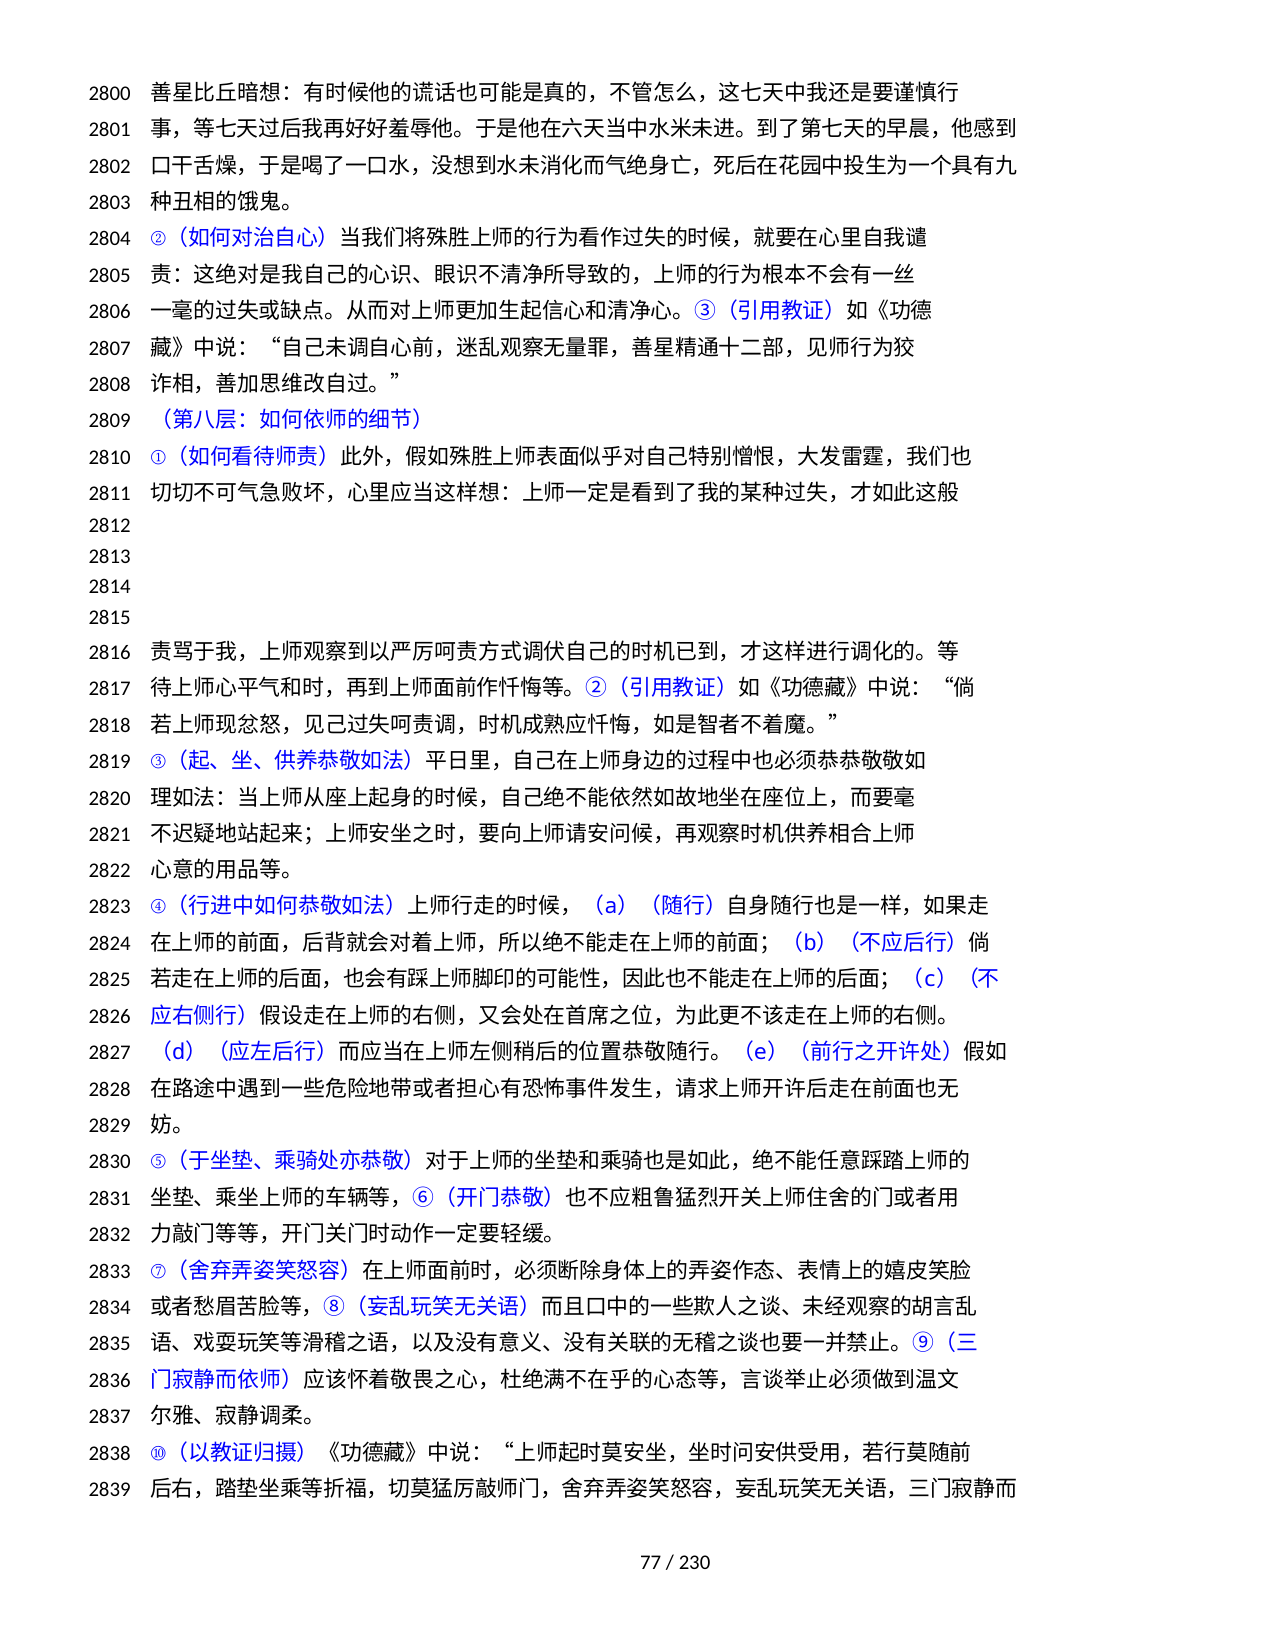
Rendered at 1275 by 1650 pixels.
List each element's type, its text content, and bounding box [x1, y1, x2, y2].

text 妨。 [150, 1107, 1200, 1139]
text ⑦（舍弃弄姿笑怒容）在上师面前时，必须断除身体上的弄姿作态、表情上的嬉皮笑脸 [150, 1253, 1200, 1284]
text 诈相，善加思维改自过。” [150, 366, 1200, 398]
text 责骂于我，上师观察到以严厉呵责方式调伏自己的时机已到，才这样进行调化的。等 [150, 634, 1200, 666]
text 善星比丘暗想：有时候他的谎话也可能是真的，不管怎么，这七天中我还是要谨慎行 [150, 75, 1200, 107]
text 后右，踏垫坐乘等折福，切莫猛厉敲师门，舍弃弄姿笑怒容，妄乱玩笑无关语，三门寂静而 [150, 1471, 1200, 1503]
text 若走在上师的后面，也会有踩上师脚印的可能性，因此也不能走在上师的后面；（c）（不 [150, 961, 1200, 993]
text ⑩（以教证归摄）《功德藏》中说：“上师起时莫安坐，坐时问安供受用，若行莫随前 [150, 1434, 1200, 1466]
text 责：这绝对是我自己的心识、眼识不清净所导致的，上师的行为根本不会有一丝 [150, 257, 1200, 288]
text 力敲门等等，开门关门时动作一定要轻缓。 [150, 1216, 1200, 1248]
text ②（如何对治自心）当我们将殊胜上师的行为看作过失的时候，就要在心里自我谴 [150, 220, 1200, 252]
text 语、戏耍玩笑等滑稽之语，以及没有意义、没有关联的无稽之谈也要一并禁止。⑨（三 [150, 1325, 1200, 1357]
text ①（如何看待师责）此外，假如殊胜上师表面似乎对自己特别憎恨，大发雷霆，我们也 [150, 439, 1200, 470]
text 坐垫、乘坐上师的车辆等，⑥（开门恭敬）也不应粗鲁猛烈开关上师住舍的门或者用 [150, 1180, 1200, 1212]
text （第八层：如何依师的细节） [150, 402, 1200, 434]
text 种丑相的饿鬼。 [150, 184, 1200, 216]
text 或者愁眉苦脸等，⑧（妄乱玩笑无关语）而且口中的一些欺人之谈、未经观察的胡言乱 [150, 1289, 1200, 1321]
text ③（起、坐、供养恭敬如法）平日里，自己在上师身边的过程中也必须恭恭敬敬如 [150, 743, 1200, 775]
text 尔雅、寂静调柔。 [150, 1398, 1200, 1430]
text 在上师的前面，后背就会对着上师，所以绝不能走在上师的前面；（b）（不应后行）倘 [150, 925, 1200, 957]
text 若上师现忿怒，见己过失呵责调，时机成熟应忏悔，如是智者不着魔。” [150, 707, 1200, 738]
text 口干舌燥，于是喝了一口水，没想到水未消化而气绝身亡，死后在花园中投生为一个具有九 [150, 148, 1200, 179]
text 待上师心平气和时，再到上师面前作忏悔等。②（引用教证）如《功德藏》中说：“倘 [150, 670, 1200, 702]
text （d）（应左后行）而应当在上师左侧稍后的位置恭敬随行。（e）（前行之开许处）假如 [150, 1034, 1200, 1066]
text ④（行进中如何恭敬如法）上师行走的时候，（a）（随行）自身随行也是一样，如果走 [150, 888, 1200, 920]
text 应右侧行）假设走在上师的右侧，又会处在首席之位，为此更不该走在上师的右侧。 [150, 998, 1200, 1029]
text 在路途中遇到一些危险地带或者担心有恐怖事件发生，请求上师开许后走在前面也无 [150, 1071, 1200, 1102]
text 切切不可气急败坏，心里应当这样想：上师一定是看到了我的某种过失，才如此这般 [150, 475, 1200, 507]
text 心意的用品等。 [150, 852, 1200, 884]
text 事，等七天过后我再好好羞辱他。于是他在六天当中水米未进。到了第七天的早晨，他感到 [150, 111, 1200, 143]
text 门寂静而依师）应该怀着敬畏之心，杜绝满不在乎的心态等，言谈举止必须做到温文 [150, 1362, 1200, 1393]
text 一毫的过失或缺点。从而对上师更加生起信心和清净心。③（引用教证）如《功德 [150, 293, 1200, 325]
text 不迟疑地站起来；上师安坐之时，要向上师请安问候，再观察时机供养相合上师 [150, 816, 1200, 847]
text ⑤（于坐垫、乘骑处亦恭敬）对于上师的坐垫和乘骑也是如此，绝不能任意踩踏上师的 [150, 1143, 1200, 1175]
text 藏》中说：“自己未调自心前，迷乱观察无量罪，善星精通十二部，见师行为狡 [150, 329, 1200, 361]
text 理如法：当上师从座上起身的时候，自己绝不能依然如故地坐在座位上，而要毫 [150, 779, 1200, 811]
